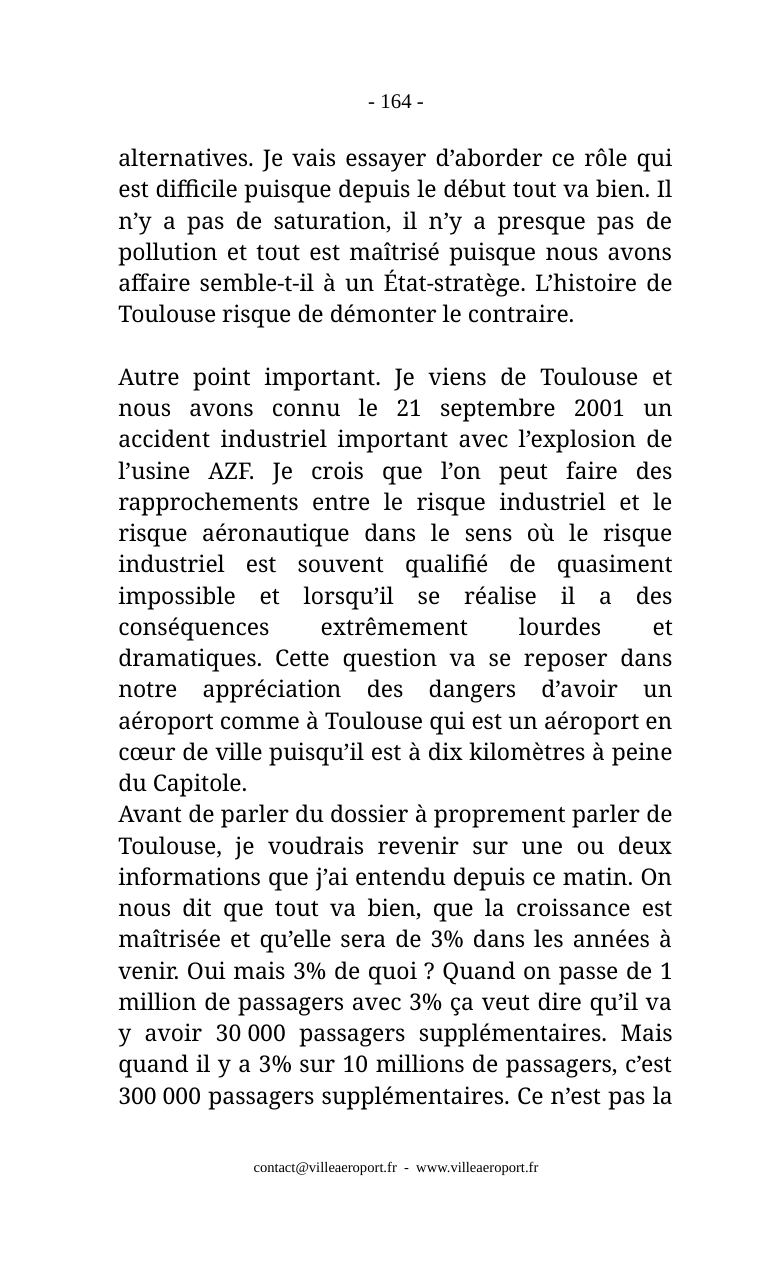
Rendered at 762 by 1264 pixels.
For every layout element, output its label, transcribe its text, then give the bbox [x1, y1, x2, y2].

text Avant de parler du dossier à proprement parler de Toulouse, je voudrais revenir sur une ou deux informations que j’ai entendu depuis ce matin. On nous dit que tout va bien, que la croissance est maîtrisée et qu’elle sera de 3% dans les années à venir. Oui mais 3% de quoi ? Quand on passe de 1 million de passagers avec 3% ça veut dire qu’il va y avoir 30 000 passagers supplémentaires. Mais quand il y a 3% sur 10 millions de passagers, c’est 300 000 passagers supplémentaires. Ce n’est pas la [118, 798, 673, 1111]
text Autre point important. Je viens de Toulouse et nous avons connu le 21 septembre 2001 un accident industriel important avec l’explosion de l’usine AZF. Je crois que l’on peut faire des rapprochements entre le risque industriel et le risque aéronautique dans le sens où le risque industriel est souvent qualifié de quasiment impossible et lorsqu’il se réalise il a des conséquences extrêmement lourdes et dramatiques. Cette question va se reposer dans notre appréciation des dangers d’avoir un aéroport comme à Toulouse qui est un aéroport en cœur de ville puisqu’il est à dix kilomètres à peine du Capitole. [118, 361, 673, 798]
text alternatives. Je vais essayer d’aborder ce rôle qui est difficile puisque depuis le début tout va bien. Il n’y a pas de saturation, il n’y a presque pas de pollution et tout est maîtrisé puisque nous avons affaire semble-t-il à un État-stratège. L’histoire de Toulouse risque de démonter le contraire. [118, 142, 673, 329]
